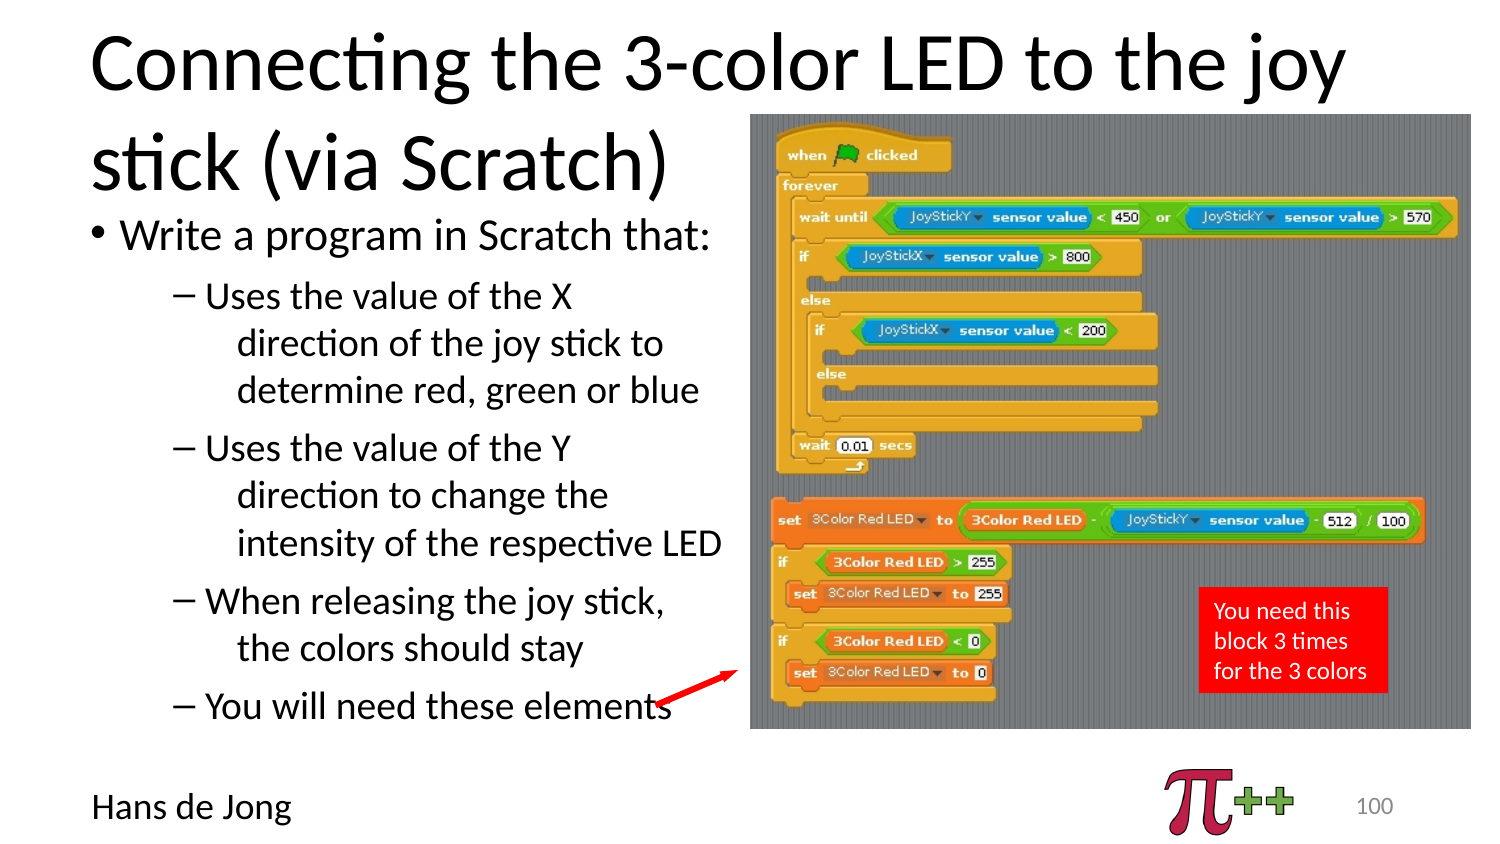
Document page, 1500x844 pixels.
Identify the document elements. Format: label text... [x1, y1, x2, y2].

picture [750, 114, 1471, 729]
title Connecting the 3-color LED to the joy stick (via Scratch) [75, 0, 1426, 186]
text_box You need this block 3 times for the 3 colors [1198, 587, 1388, 694]
text_box 100 [1340, 782, 1426, 827]
list Write a program in Scratch that: Uses the value of the X direction of the joy stick to determine red, green or blue Uses the value of the Y direction to change the intensity of the respective LED When releasing the joy stick, the colors should stay You will need these elements [75, 196, 739, 754]
